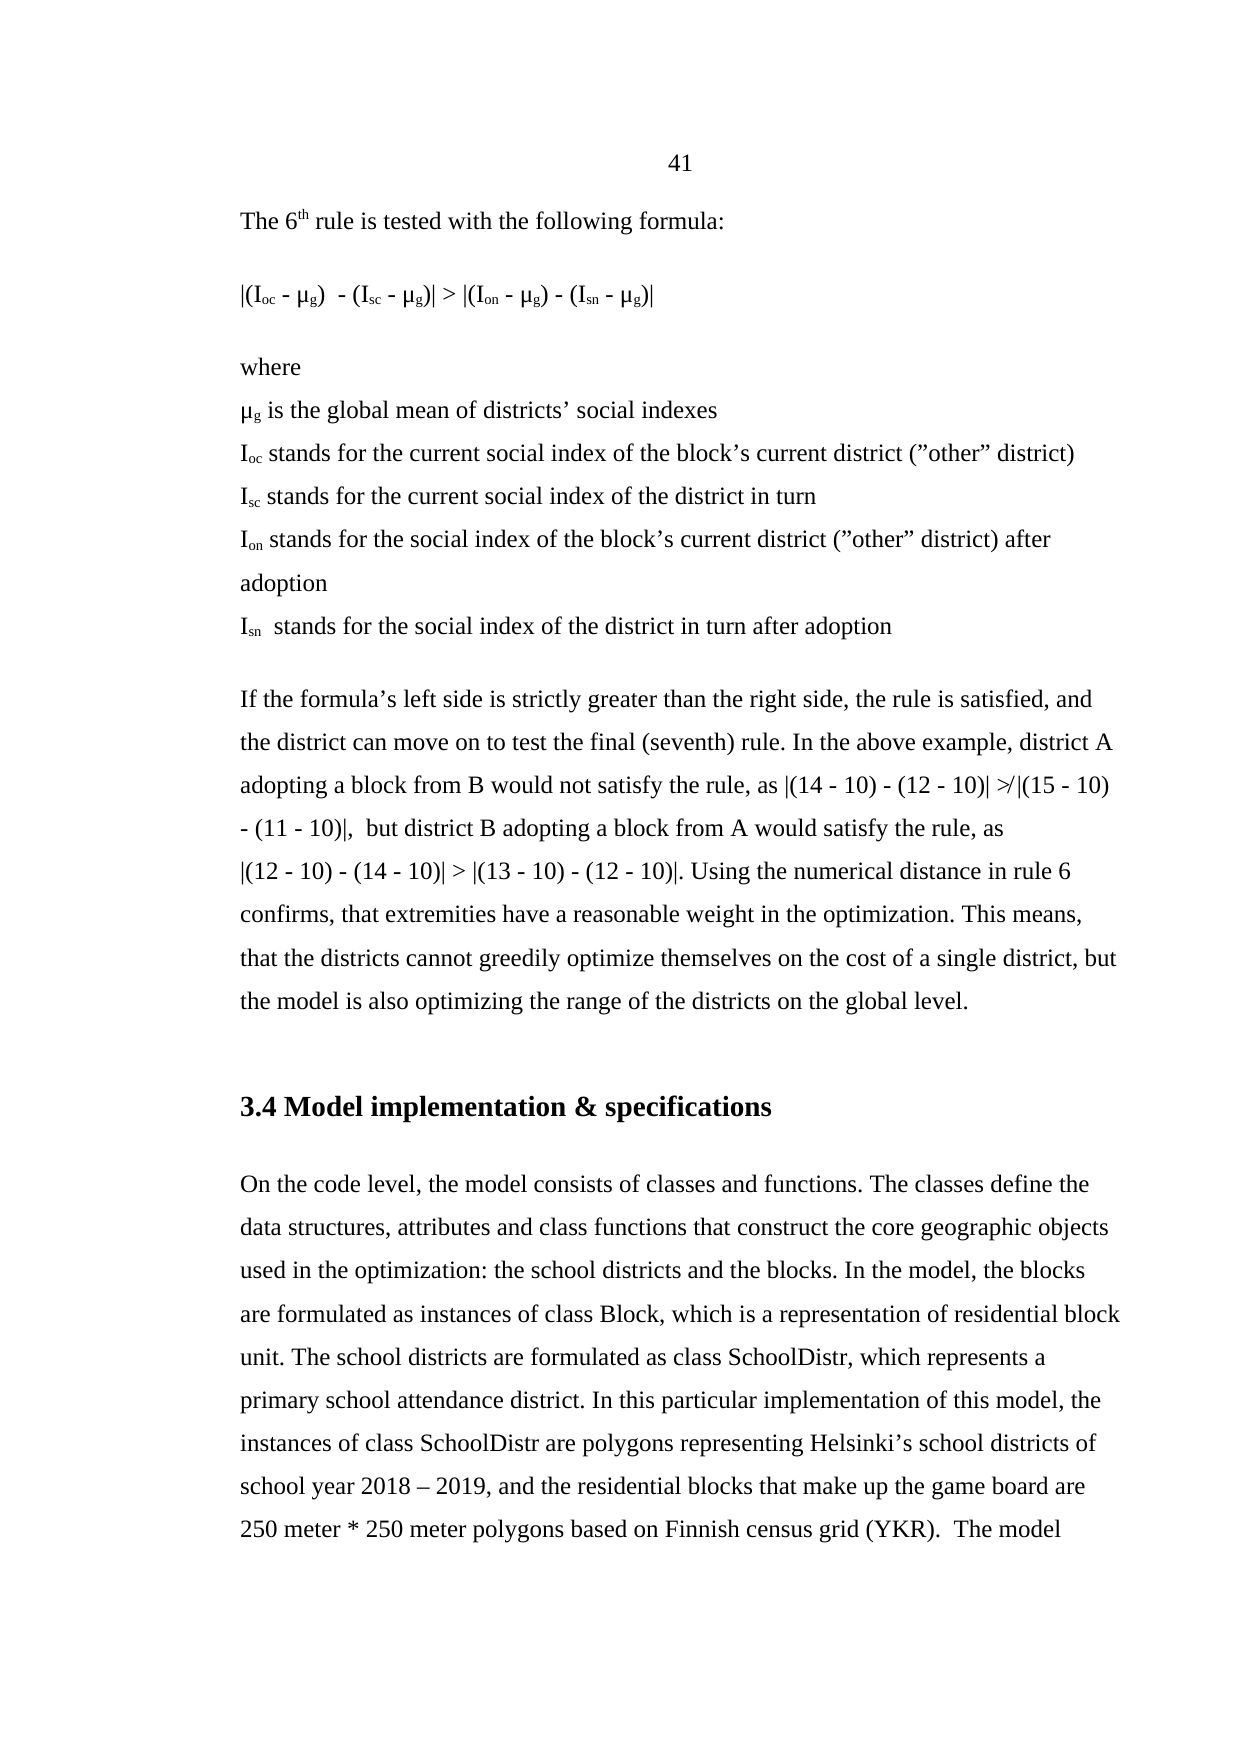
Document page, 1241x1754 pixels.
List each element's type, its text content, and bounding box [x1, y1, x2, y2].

text The 6th rule is tested with the following formula: [240, 206, 1121, 234]
subtitle 3.4 Model implementation & specifications [240, 1089, 1121, 1122]
text On the code level, the model consists of classes and functions. The classes define the data structures, attributes and class functions that construct the core geographic objects used in the optimization: the school districts and the blocks. In the model, the blocks are formulated as instances of class Block, which is a representation of residential block unit. The school districts are formulated as class SchoolDistr, which represents a primary school attendance district. In this particular implementation of this model, the instances of class SchoolDistr are polygons representing Helsinki’s school districts of school year 2018 – 2019, and the residential blocks that make up the game board are 250 meter * 250 meter polygons based on Finnish census grid (YKR). The model [240, 1169, 1121, 1543]
text If the formula’s left side is strictly greater than the right side, the rule is satisfied, and the district can move on to test the final (seventh) rule. In the above example, district A adopting a block from B would not satisfy the rule, as |(14 - 10) - (12 - 10)| ≯ |(15 - 10) - (11 - 10)|, but district B adopting a block from A would satisfy the rule, as |(12 - 10) - (14 - 10)| > |(13 - 10) - (12 - 10)|. Using the numerical distance in rule 6 confirms, that extremities have a reasonable weight in the optimization. This means, that the districts cannot greedily optimize themselves on the cost of a single district, but the model is also optimizing the range of the districts on the global level. [240, 684, 1121, 1014]
text where μg is the global mean of districts’ social indexes Ioc stands for the current social index of the block’s current district (”other” district) Isc stands for the current social index of the district in turn Ion stands for the social index of the block’s current district (”other” district) after adoption Isn stands for the social index of the district in turn after adoption [240, 352, 1121, 639]
text |(Ioc - μg) - (Isc - μg)| > |(Ion - μg) - (Isn - μg)| [240, 279, 1121, 308]
